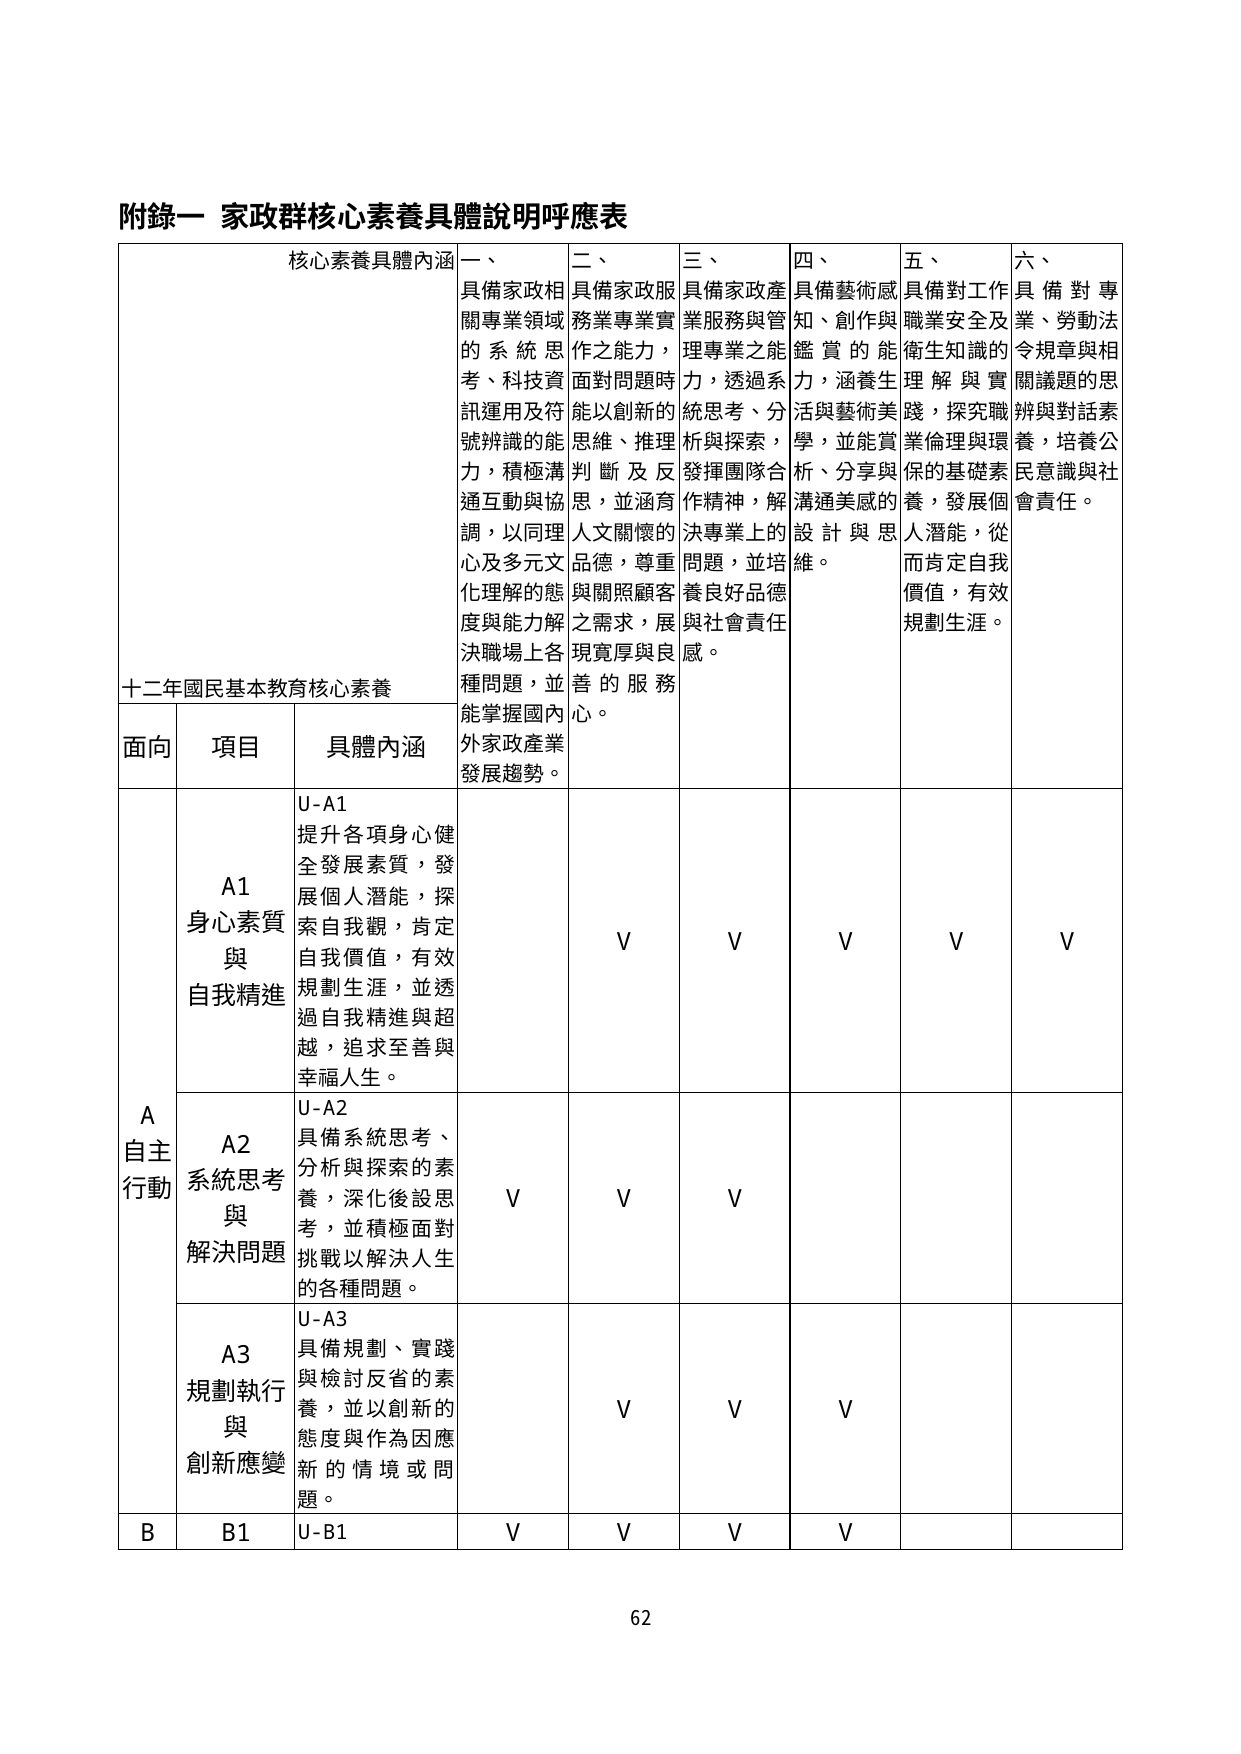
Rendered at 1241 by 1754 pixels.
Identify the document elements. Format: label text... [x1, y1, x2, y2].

table_cell V [791, 1304, 900, 1513]
table_header 六、 具備對專業、勞動法令規章與相關議題的思辨與對話素養，培養公民意識與社會責任。 [1012, 244, 1122, 788]
table_cell [1012, 1093, 1122, 1303]
table_cell V [458, 1514, 568, 1548]
table_header 一、 具備家政相關專業領域的系統思考、科技資訊運用及符號辨識的能力，積極溝通互動與協調，以同理心及多元文化理解的態度與能力解決職場上各種問題，並能掌握國內外家政產業發展趨勢。 [458, 244, 568, 788]
table_cell [458, 1304, 568, 1513]
table_cell U-B1 [295, 1514, 457, 1548]
table_cell U-A3 具備規劃、實踐與檢討反省的素養，並以創新的態度與作為因應新的情境或問題。 [295, 1304, 457, 1513]
table_cell A2 系統思考與 解決問題 [177, 1093, 294, 1303]
text 附錄一 家政群核心素養具體說明呼應表 [118, 189, 1122, 235]
table_cell V [680, 789, 789, 1092]
table_cell V [680, 1093, 789, 1303]
table_cell 具體內涵 [295, 704, 457, 788]
table_cell V [569, 1093, 679, 1303]
table_cell V [569, 789, 679, 1092]
table_header 四、 具備藝術感知、創作與鑑賞的能力，涵養生活與藝術美學，並能賞析、分享與溝通美感的設計與思維。 [791, 244, 900, 788]
table_cell V [569, 1304, 679, 1513]
table_header 三、 具備家政產業服務與管理專業之能力，透過系統思考、分析與探索，發揮團隊合作精神，解決專業上的問題，並培養良好品德與社會責任感。 [680, 244, 789, 788]
table_cell [1012, 1514, 1122, 1548]
table_cell [791, 1093, 900, 1303]
table_cell A3 規劃執行與 創新應變 [177, 1304, 294, 1513]
table_cell A 自主行動 [119, 789, 176, 1513]
table_cell 面向 [119, 704, 176, 788]
table_cell V [680, 1514, 789, 1548]
table_cell [901, 1304, 1011, 1513]
table_cell [458, 789, 568, 1092]
table_header 核心素養具體內涵 十二年國民基本教育核心素養 [119, 244, 457, 702]
table_cell V [901, 789, 1011, 1092]
table_header 五、 具備對工作職業安全及衛生知識的理解與實踐，探究職業倫理與環保的基礎素養，發展個人潛能，從而肯定自我價值，有效規劃生涯。 [901, 244, 1011, 788]
table_cell A1 身心素質與 自我精進 [177, 789, 294, 1092]
table_cell V [680, 1304, 789, 1513]
table_cell [901, 1514, 1011, 1548]
table_cell U-A1 提升各項身心健全發展素質，發展個人潛能，探索自我觀，肯定自我價值，有效規劃生涯，並透過自我精進與超越，追求至善與幸福人生。 [295, 789, 457, 1092]
table_cell U-A2 具備系統思考、分析與探索的素養，深化後設思考，並積極面對挑戰以解決人生的各種問題。 [295, 1093, 457, 1303]
table_header 二、 具備家政服務業專業實作之能力，面對問題時能以創新的思維、推理判斷及反思，並涵育人文關懷的品德，尊重與關照顧客之需求，展現寛厚與良善的服務心。 [569, 244, 679, 788]
table_cell V [569, 1514, 679, 1548]
table_cell V [791, 789, 900, 1092]
table_cell V [458, 1093, 568, 1303]
table_cell [1012, 1304, 1122, 1513]
table_cell 項目 [177, 704, 294, 788]
table_cell B1 [177, 1514, 294, 1548]
table_cell V [1012, 789, 1122, 1092]
table_cell [901, 1093, 1011, 1303]
table_cell B [119, 1514, 176, 1548]
table_cell V [791, 1514, 900, 1548]
